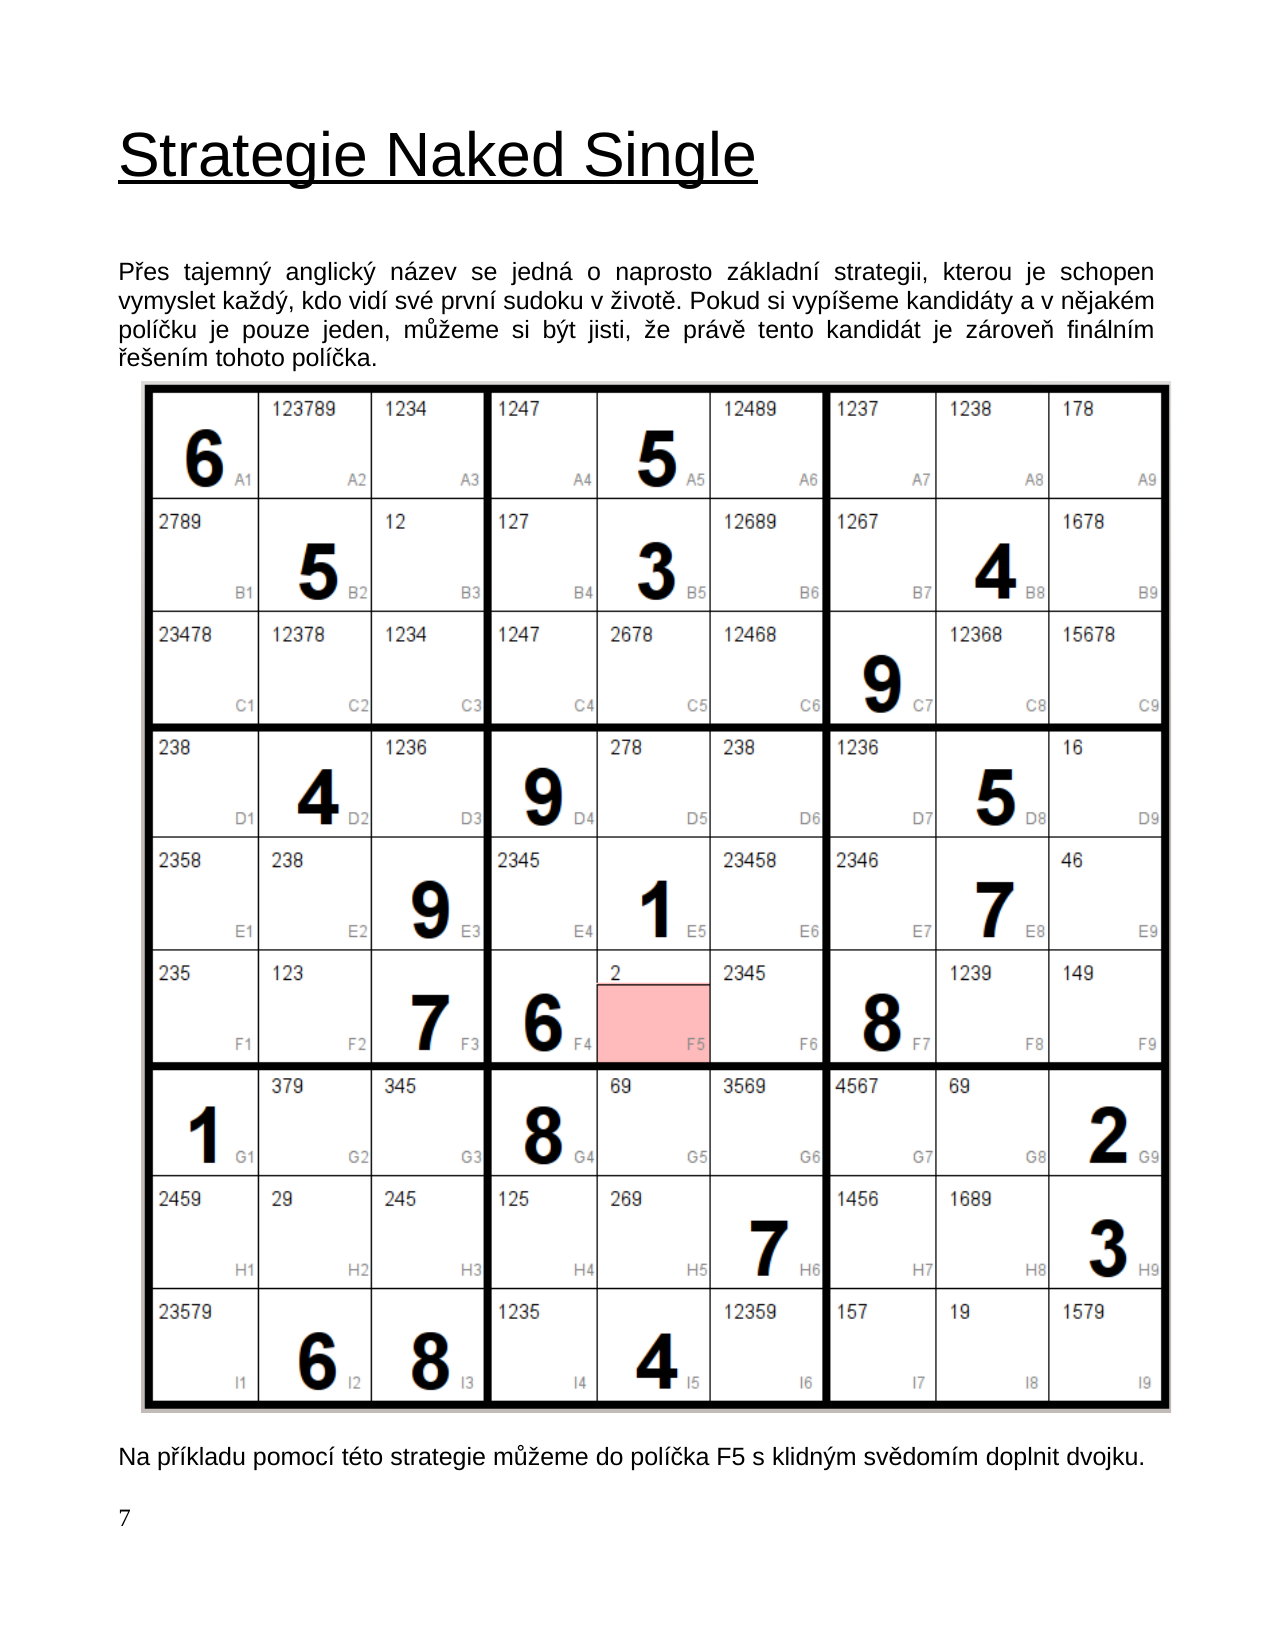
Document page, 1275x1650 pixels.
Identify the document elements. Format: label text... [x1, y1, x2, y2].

picture [141, 381, 1172, 1413]
text Přes tajemný anglický název se jedná o naprosto základní strategii, kterou je schopen vymyslet každý, kdo vidí své první sudoku v životě. Pokud si vypíšeme kandidáty a v nějakém políčku je pouze jeden, můžeme si být jisti, že právě tento kandidát je zároveň finálním řešením tohoto políčka. [118, 257, 1157, 372]
text Strategie Naked Single [118, 118, 1157, 190]
text Na příkladu pomocí této strategie můžeme do políčka F5 s klidným svědomím doplnit dvojku. [118, 1442, 1157, 1470]
